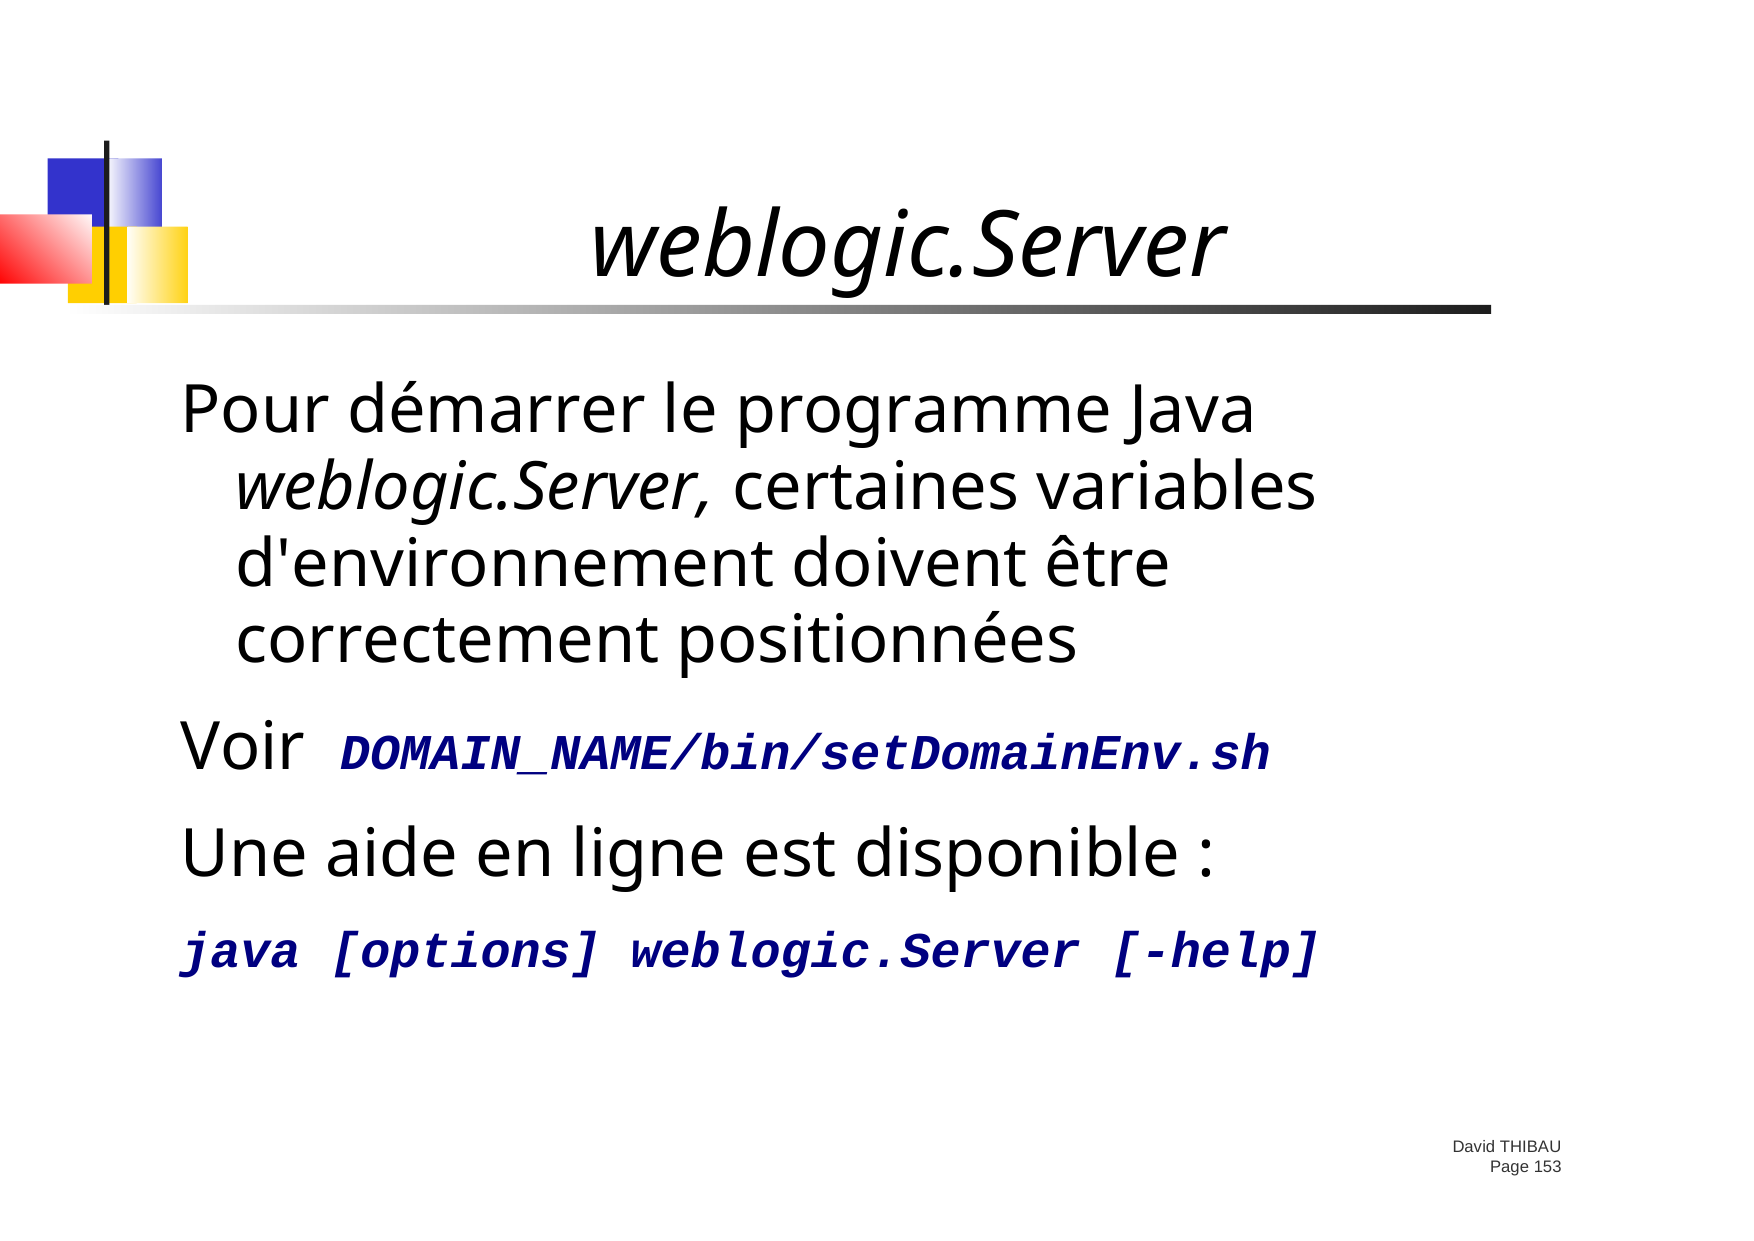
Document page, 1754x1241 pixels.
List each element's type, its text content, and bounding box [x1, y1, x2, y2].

title weblogic.Server [179, 147, 1563, 344]
list Pour démarrer le programme Java weblogic.Server, certaines variables d'environnement doivent être correctement positionnées Voir DOMAIN_NAME/bin/setDomainEnv.sh Une aide en ligne est disponible : java [options] weblogic.Server [-help] [179, 371, 1563, 1069]
